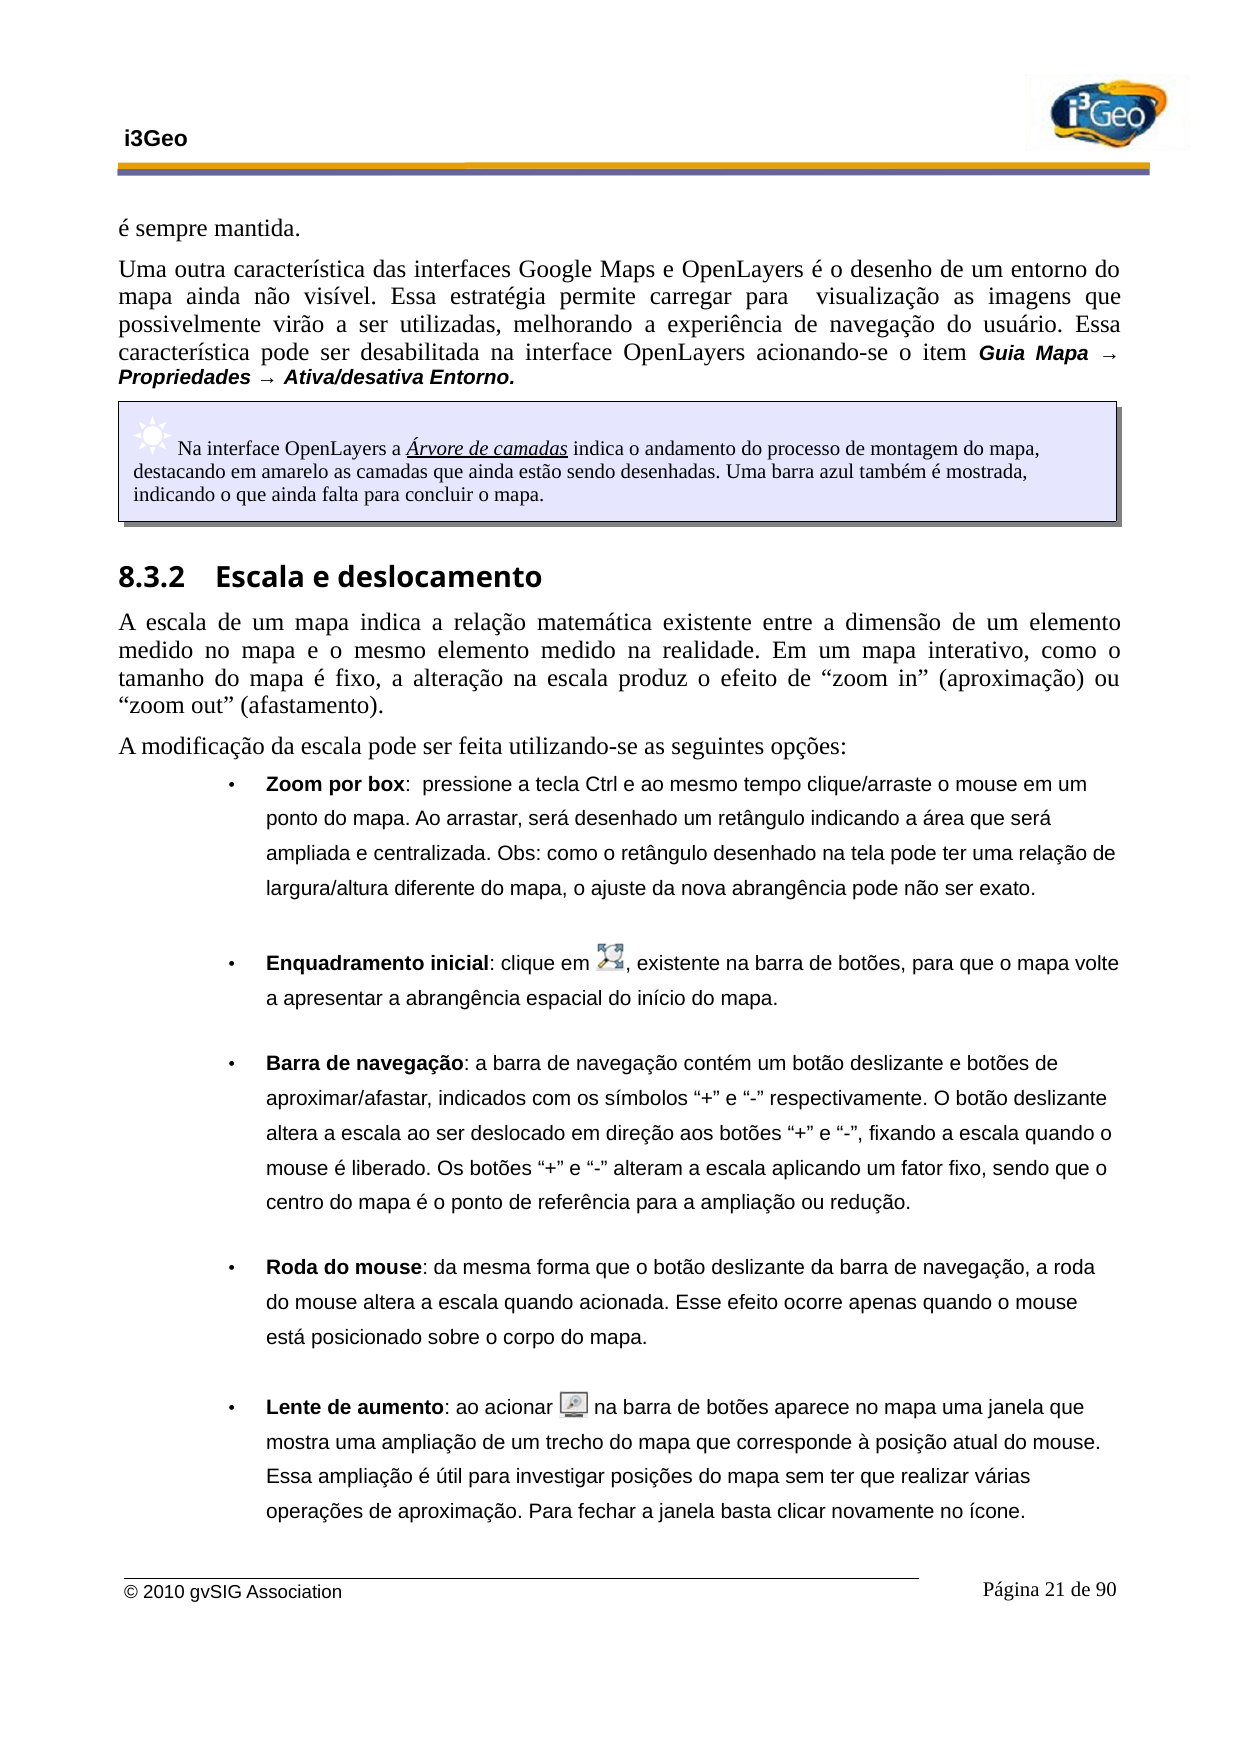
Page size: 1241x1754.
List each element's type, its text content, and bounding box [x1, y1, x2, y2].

text Uma outra característica das interfaces Google Maps e OpenLayers é o desenho de um entorno do mapa ainda não visível. Essa estratégia permite carregar para visualização as imagens que possivelmente virão a ser utilizadas, melhorando a experiência de navegação do usuário. Essa característica pode ser desabilitada na interface OpenLayers acionando-se o item Guia mapa → Propriedades → Ativa/desativa entorno. [118, 255, 1122, 389]
picture [1025, 74, 1191, 151]
text A modificação da escala pode ser feita utilizando-se as seguintes opções: [118, 732, 1122, 759]
picture [138, 416, 167, 450]
picture [595, 941, 625, 971]
text A escala de um mapa indica a relação matemática existente entre a dimensão de um elemento medido no mapa e o mesmo elemento medido na realidade. Em um mapa interativo, como o tamanho do mapa é fixo, a alteração na escala produz o efeito de “zoom in” (aproximação) ou “zoom out” (afastamento). [118, 608, 1122, 719]
picture [164, 432, 173, 439]
list Zoom por box: pressione a tecla Ctrl e ao mesmo tempo clique/arraste o mouse em um ponto do mapa. Ao arrastar, será desenhado um retângulo indicando a área que será ampliada e centralizada. Obs: como o retângulo desenhado na tela pode ter uma relação de largura/altura diferente do mapa, o ajuste da nova abrangência pode não ser exato. [228, 772, 1122, 900]
list Barra de navegação: a barra de navegação contém um botão deslizante e botões de aproximar/afastar, indicados com os símbolos “+” e “-” respectivamente. O botão deslizante altera a escala ao ser deslocado em direção aos botões “+” e “-”, fixando a escala quando o mouse é liberado. Os botões “+” e “-” alteram a escala aplicando um fator fixo, sendo que o centro do mapa é o ponto de referência para a ampliação ou redução. [228, 1052, 1122, 1214]
list Roda do mouse: da mesma forma que o botão deslizante da barra de navegação, a roda do mouse altera a escala quando acionada. Esse efeito ocorre apenas quando o mouse está posicionado sobre o corpo do mapa. [228, 1256, 1122, 1348]
list Enquadramento inicial: clique em , existente na barra de botões, para que o mapa volte a apresentar a abrangência espacial do início do mapa. [228, 941, 1122, 1010]
subtitle Escala e deslocamento [118, 556, 1122, 596]
text é sempre mantida. [118, 214, 1122, 242]
picture [558, 1390, 589, 1418]
list Lente de aumento: ao acionar na barra de botões aparece no mapa uma janela que mostra uma ampliação de um trecho do mapa que corresponde à posição atual do mouse. Essa ampliação é útil para investigar posições do mapa sem ter que realizar várias operações de aproximação. Para fechar a janela basta clicar novamente no ícone. [228, 1390, 1122, 1523]
picture [149, 447, 156, 456]
text Na interface OpenLayers a Árvore de camadas indica o andamento do processo de montagem do mapa, destacando em amarelo as camadas que ainda estão sendo desenhadas. Uma barra azul também é mostrada, indicando o que ainda falta para concluir o mapa. [119, 402, 1116, 521]
picture [133, 432, 141, 439]
